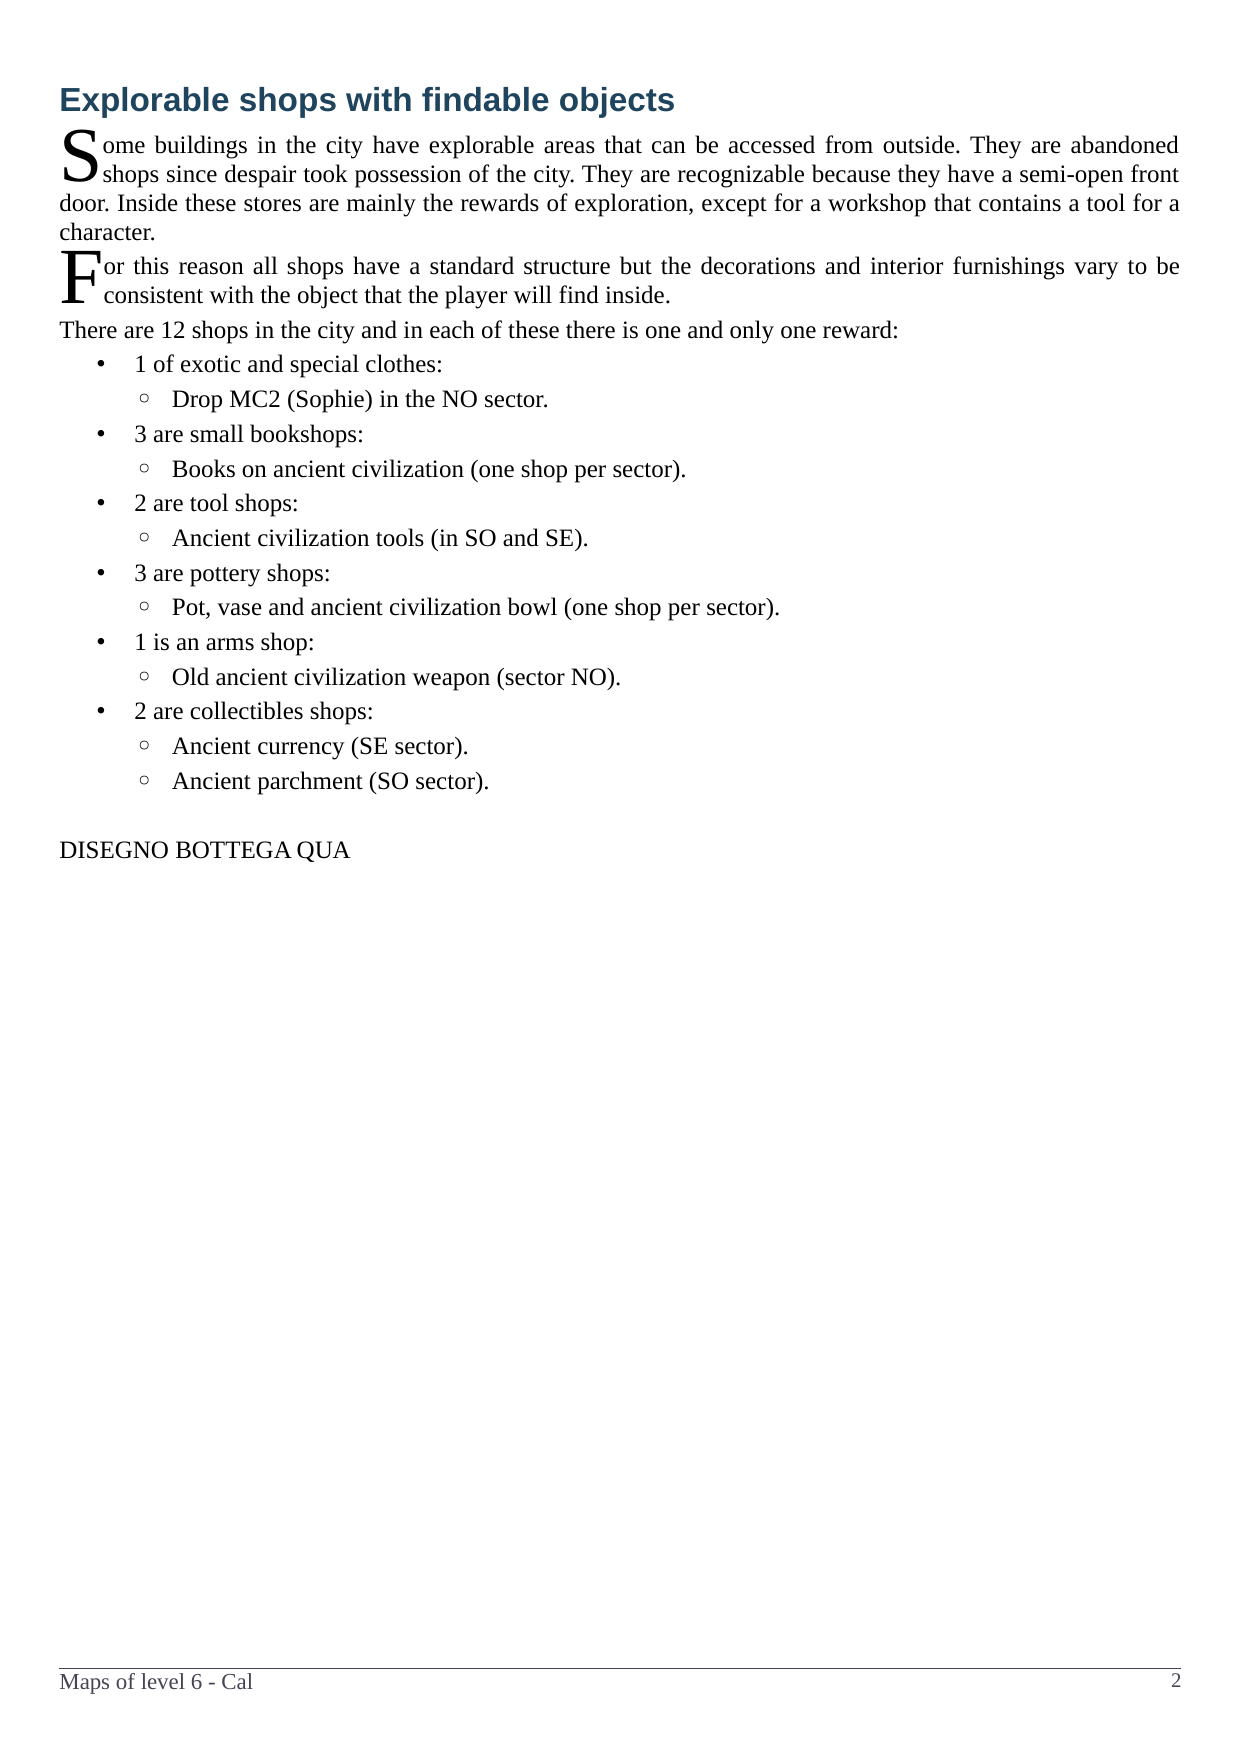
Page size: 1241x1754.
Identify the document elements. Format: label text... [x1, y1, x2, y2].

text For this reason all shops have a standard structure but the decorations and interior furnishings vary to be consistent with the object that the player will find inside. [59, 251, 1181, 309]
list 3 are small bookshops: [97, 419, 1181, 448]
subtitle Explorable shops with findable objects [59, 80, 1181, 118]
text DISEGNO BOTTEGA QUA [59, 835, 1181, 864]
list Drop MC2 (Sophie) in the NO sector. [134, 384, 1181, 413]
list 1 is an arms shop: [97, 627, 1181, 656]
list Ancient currency (SE sector). [134, 731, 1181, 760]
list Ancient civilization tools (in SO and SE). [134, 523, 1181, 552]
text Some buildings in the city have explorable areas that can be accessed from outside. They are abandoned shops since despair took possession of the city. They are recognizable because they have a semi-open front door. Inside these stores are mainly the rewards of exploration, except for a workshop that contains a tool for a character. [59, 131, 1181, 246]
list 1 of exotic and special clothes: [97, 349, 1181, 378]
text There are 12 shops in the city and in each of these there is one and only one reward: [59, 315, 1181, 344]
list Books on ancient civilization (one shop per sector). [134, 454, 1181, 482]
list 3 are pottery shops: [97, 558, 1181, 586]
list 2 are tool shops: [97, 488, 1181, 517]
list Ancient parchment (SO sector). [134, 766, 1181, 794]
list 2 are collectibles shops: [97, 696, 1181, 725]
list Pot, vase and ancient civilization bowl (one shop per sector). [134, 592, 1181, 621]
list Old ancient civilization weapon (sector NO). [134, 662, 1181, 691]
